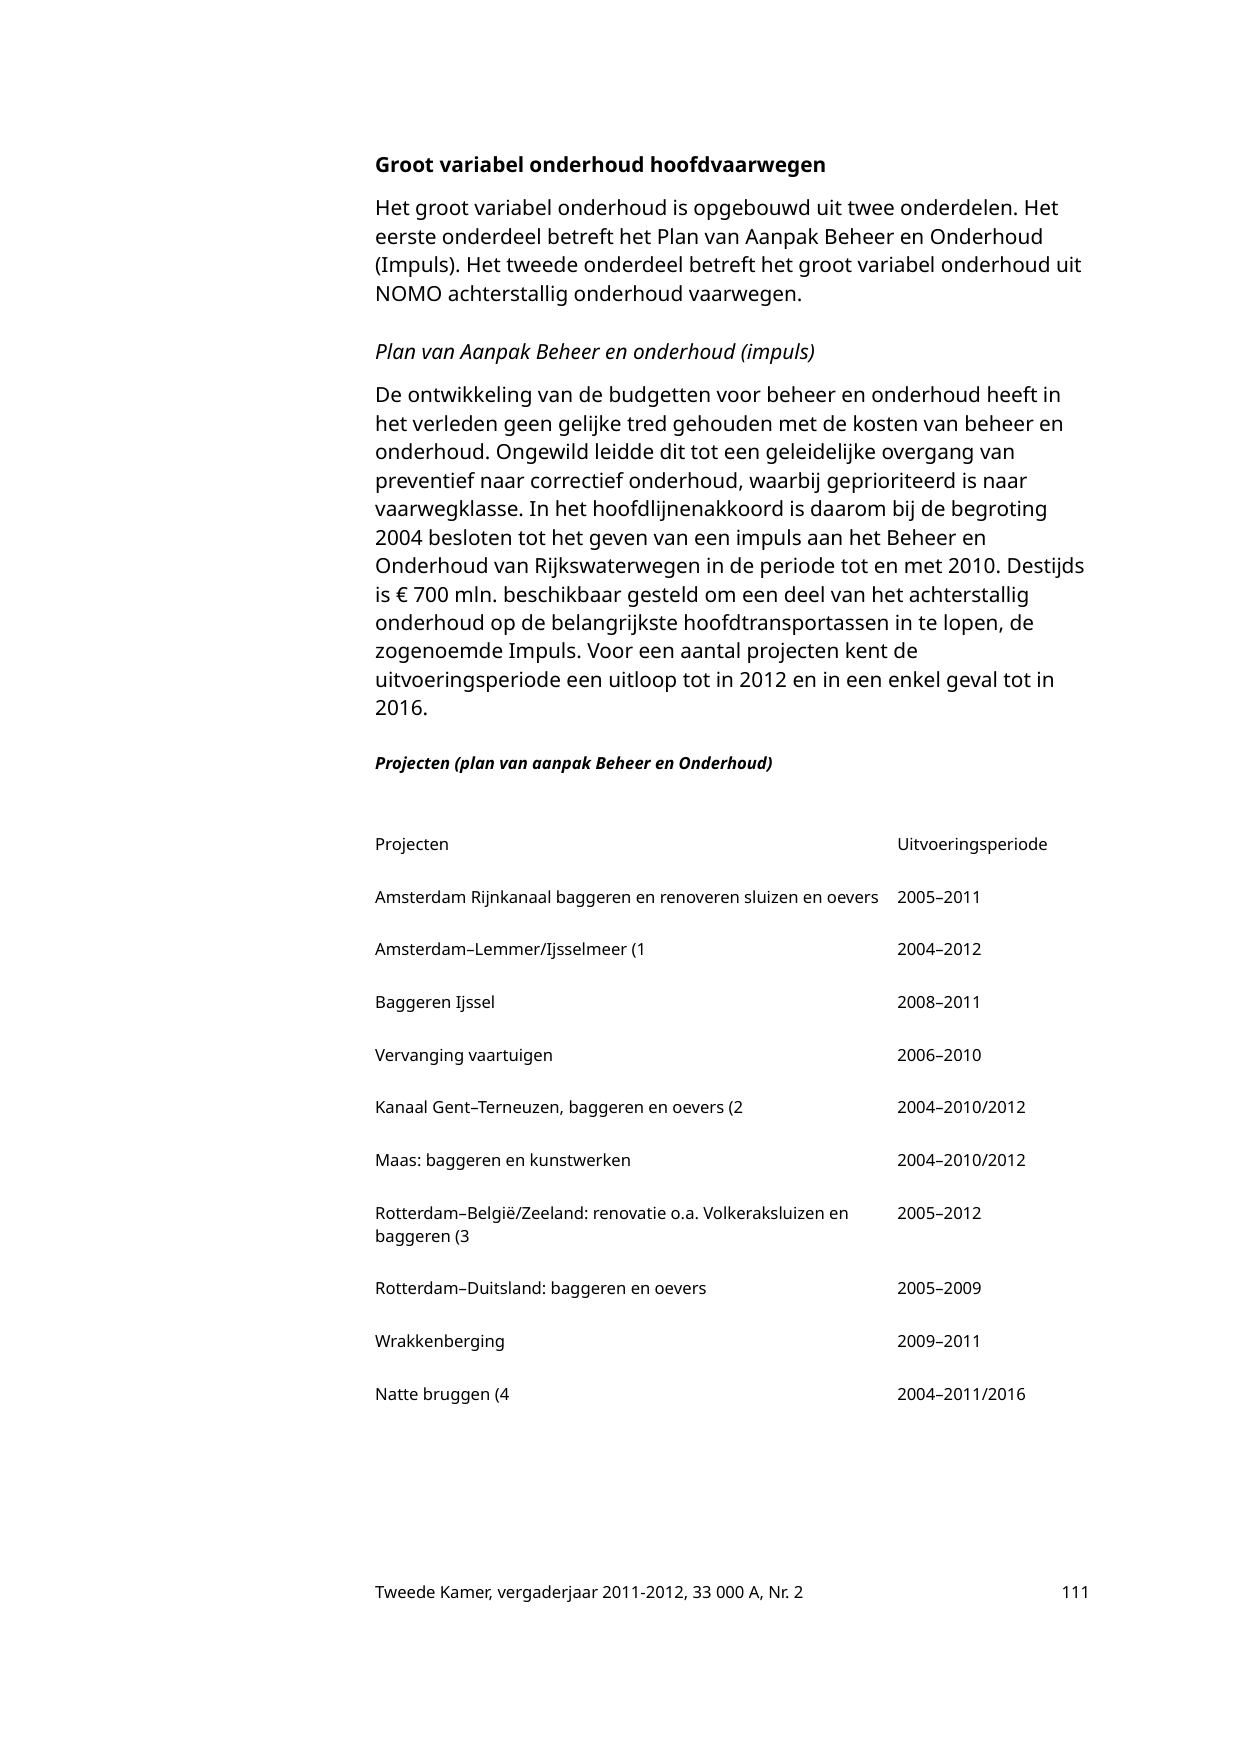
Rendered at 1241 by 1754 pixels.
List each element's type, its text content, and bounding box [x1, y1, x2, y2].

table_cell Vervanging vaartuigen [375, 1043, 897, 1096]
text De ontwikkeling van de budgetten voor beheer en onderhoud heeft in het verleden geen gelijke tred gehouden met de kosten van beheer en onderhoud. Ongewild leidde dit tot een geleidelijke overgang van preventief naar correctief onderhoud, waarbij geprioriteerd is naar vaarwegklasse. In het hoofdlijnenakkoord is daarom bij de begroting 2004 besloten tot het geven van een impuls aan het Beheer en Onderhoud van Rijkswaterwegen in de periode tot en met 2010. Destijds is € 700 mln. beschikbaar gesteld om een deel van het achterstallig onderhoud op de belangrijkste hoofdtransportassen in te lopen, de zogenoemde Impuls. Voor een aantal projecten kent de uitvoeringsperiode een uitloop tot in 2012 en in een enkel geval tot in 2016. [375, 381, 1090, 722]
table_cell 2006–2010 [897, 1043, 1090, 1096]
table_cell 2005–2012 [897, 1201, 1090, 1277]
table_cell 2004–2010/2012 [897, 1096, 1090, 1149]
table_cell Baggeren Ijssel [375, 991, 897, 1043]
table_cell Amsterdam Rijnkanaal baggeren en renoveren sluizen en oevers [375, 885, 897, 938]
table_cell 2005–2009 [897, 1277, 1090, 1329]
table_header Uitvoeringsperiode [897, 833, 1090, 885]
table_cell Rotterdam–België/Zeeland: renovatie o.a. Volkeraksluizen en baggeren (3 [375, 1201, 897, 1277]
table_cell 2005–2011 [897, 885, 1090, 938]
text Plan van Aanpak Beheer en onderhoud (impuls) [375, 337, 1090, 366]
text Groot variabel onderhoud hoofdvaarwegen [375, 150, 1090, 178]
text Projecten (plan van aanpak Beheer en Onderhoud) [375, 752, 1090, 774]
table_cell 2008–2011 [897, 991, 1090, 1043]
table_cell 2004–2010/2012 [897, 1149, 1090, 1201]
table_header Projecten [375, 833, 897, 885]
text Het groot variabel onderhoud is opgebouwd uit twee onderdelen. Het eerste onderdeel betreft het Plan van Aanpak Beheer en Onderhoud (Impuls). Het tweede onderdeel betreft het groot variabel onderhoud uit NOMO achterstallig onderhoud vaarwegen. [375, 193, 1090, 307]
table_cell 2009–2011 [897, 1330, 1090, 1382]
table_cell 2004–2011/2016 [897, 1382, 1090, 1435]
table_cell Rotterdam–Duitsland: baggeren en oevers [375, 1277, 897, 1329]
table_cell Amsterdam–Lemmer/Ijsselmeer (1 [375, 938, 897, 991]
table_cell Maas: baggeren en kunstwerken [375, 1149, 897, 1201]
table_cell Kanaal Gent–Terneuzen, baggeren en oevers (2 [375, 1096, 897, 1149]
table_cell 2004–2012 [897, 938, 1090, 991]
table_cell Natte bruggen (4 [375, 1382, 897, 1435]
table_cell Wrakkenberging [375, 1330, 897, 1382]
